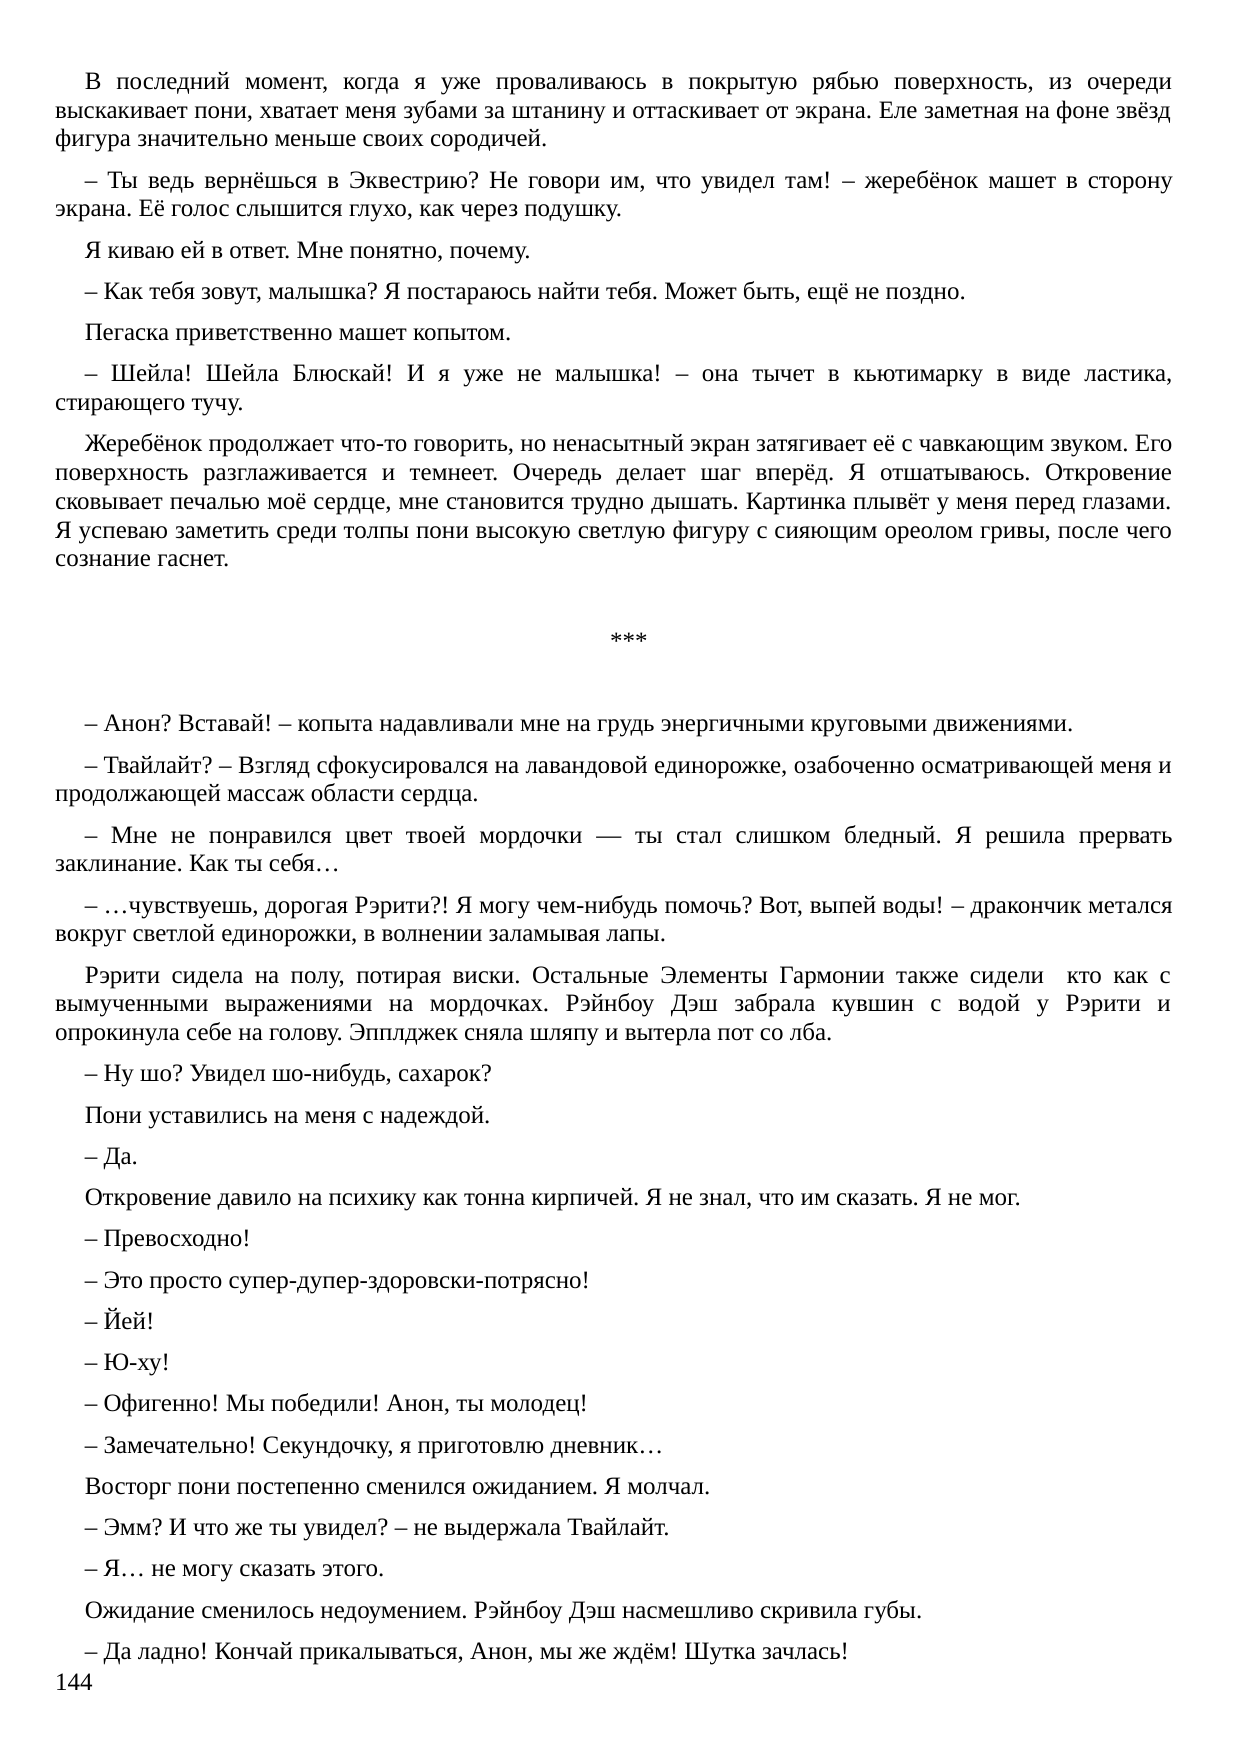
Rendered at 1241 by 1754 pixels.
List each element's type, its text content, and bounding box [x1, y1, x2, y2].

text – Это просто супер-дупер-здоровски-потрясно! [55, 1265, 1173, 1293]
text В последний момент, когда я уже проваливаюсь в покрытую рябью поверхность, из очереди выскакивает пони, хватает меня зубами за штанину и оттаскивает от экрана. Еле заметная на фоне звёзд фигура значительно меньше своих сородичей. [55, 66, 1173, 152]
text – Эмм? И что же ты увидел? – не выдержала Твайлайт. [55, 1512, 1173, 1541]
text Рэрити сидела на полу, потирая виски. Остальные Элементы Гармонии также сидели кто как с вымученными выражениями на мордочках. Рэйнбоу Дэш забрала кувшин с водой у Рэрити и опрокинула себе на голову. Эпплджек сняла шляпу и вытерла пот со лба. [55, 960, 1173, 1046]
text – Офигенно! Мы победили! Анон, ты молодец! [55, 1388, 1173, 1417]
text – …чувствуешь, дорогая Рэрити?! Я могу чем-нибудь помочь? Вот, выпей воды! – дракончик метался вокруг светлой единорожки, в волнении заламывая лапы. [55, 890, 1173, 947]
text – Превосходно! [55, 1223, 1173, 1252]
text Жеребёнок продолжает что-то говорить, но ненасытный экран затягивает её с чавкающим звуком. Его поверхность разглаживается и темнеет. Очередь делает шаг вперёд. Я отшатываюсь. Откровение сковывает печалью моё сердце, мне становится трудно дышать. Картинка плывёт у меня перед глазами. Я успеваю заметить среди толпы пони высокую светлую фигуру с сияющим ореолом гривы, после чего сознание гаснет. [55, 428, 1173, 572]
text Восторг пони постепенно сменился ожиданием. Я молчал. [55, 1471, 1173, 1500]
text Я киваю ей в ответ. Мне понятно, почему. [55, 235, 1173, 263]
text Пони уставились на меня с надеждой. [55, 1100, 1173, 1128]
text Откровение давило на психику как тонна кирпичей. Я не знал, что им сказать. Я не мог. [55, 1182, 1173, 1211]
text Ожидание сменилось недоумением. Рэйнбоу Дэш насмешливо скривила губы. [55, 1595, 1173, 1623]
text – Как тебя зовут, малышка? Я постараюсь найти тебя. Может быть, ещё не поздно. [55, 276, 1173, 305]
text – Я… не могу сказать этого. [55, 1553, 1173, 1582]
text – Замечательно! Секундочку, я приготовлю дневник… [55, 1430, 1173, 1458]
text *** [55, 626, 1173, 655]
text – Анон? Вставай! – копыта надавливали мне на грудь энергичными круговыми движениями. [55, 708, 1173, 737]
text – Твайлайт? – Взгляд сфокусировался на лавандовой единорожке, озабоченно осматривающей меня и продолжающей массаж области сердца. [55, 750, 1173, 807]
text – Ю-ху! [55, 1347, 1173, 1376]
text – Да ладно! Кончай прикалываться, Анон, мы же ждём! Шутка зачлась! [55, 1636, 1173, 1665]
text – Ты ведь вернёшься в Эквестрию? Не говори им, что увидел там! – жеребёнок машет в сторону экрана. Её голос слышится глухо, как через подушку. [55, 165, 1173, 222]
text – Йей! [55, 1306, 1173, 1335]
text – Да. [55, 1141, 1173, 1170]
text – Шейла! Шейла Блюскай! И я уже не малышка! – она тычет в кьютимарку в виде ластика, стирающего тучу. [55, 358, 1173, 416]
text – Мне не понравился цвет твоей мордочки — ты стал слишком бледный. Я решила прервать заклинание. Как ты себя… [55, 820, 1173, 877]
text – Ну шо? Увидел шо-нибудь, сахарок? [55, 1058, 1173, 1087]
text Пегаска приветственно машет копытом. [55, 317, 1173, 346]
